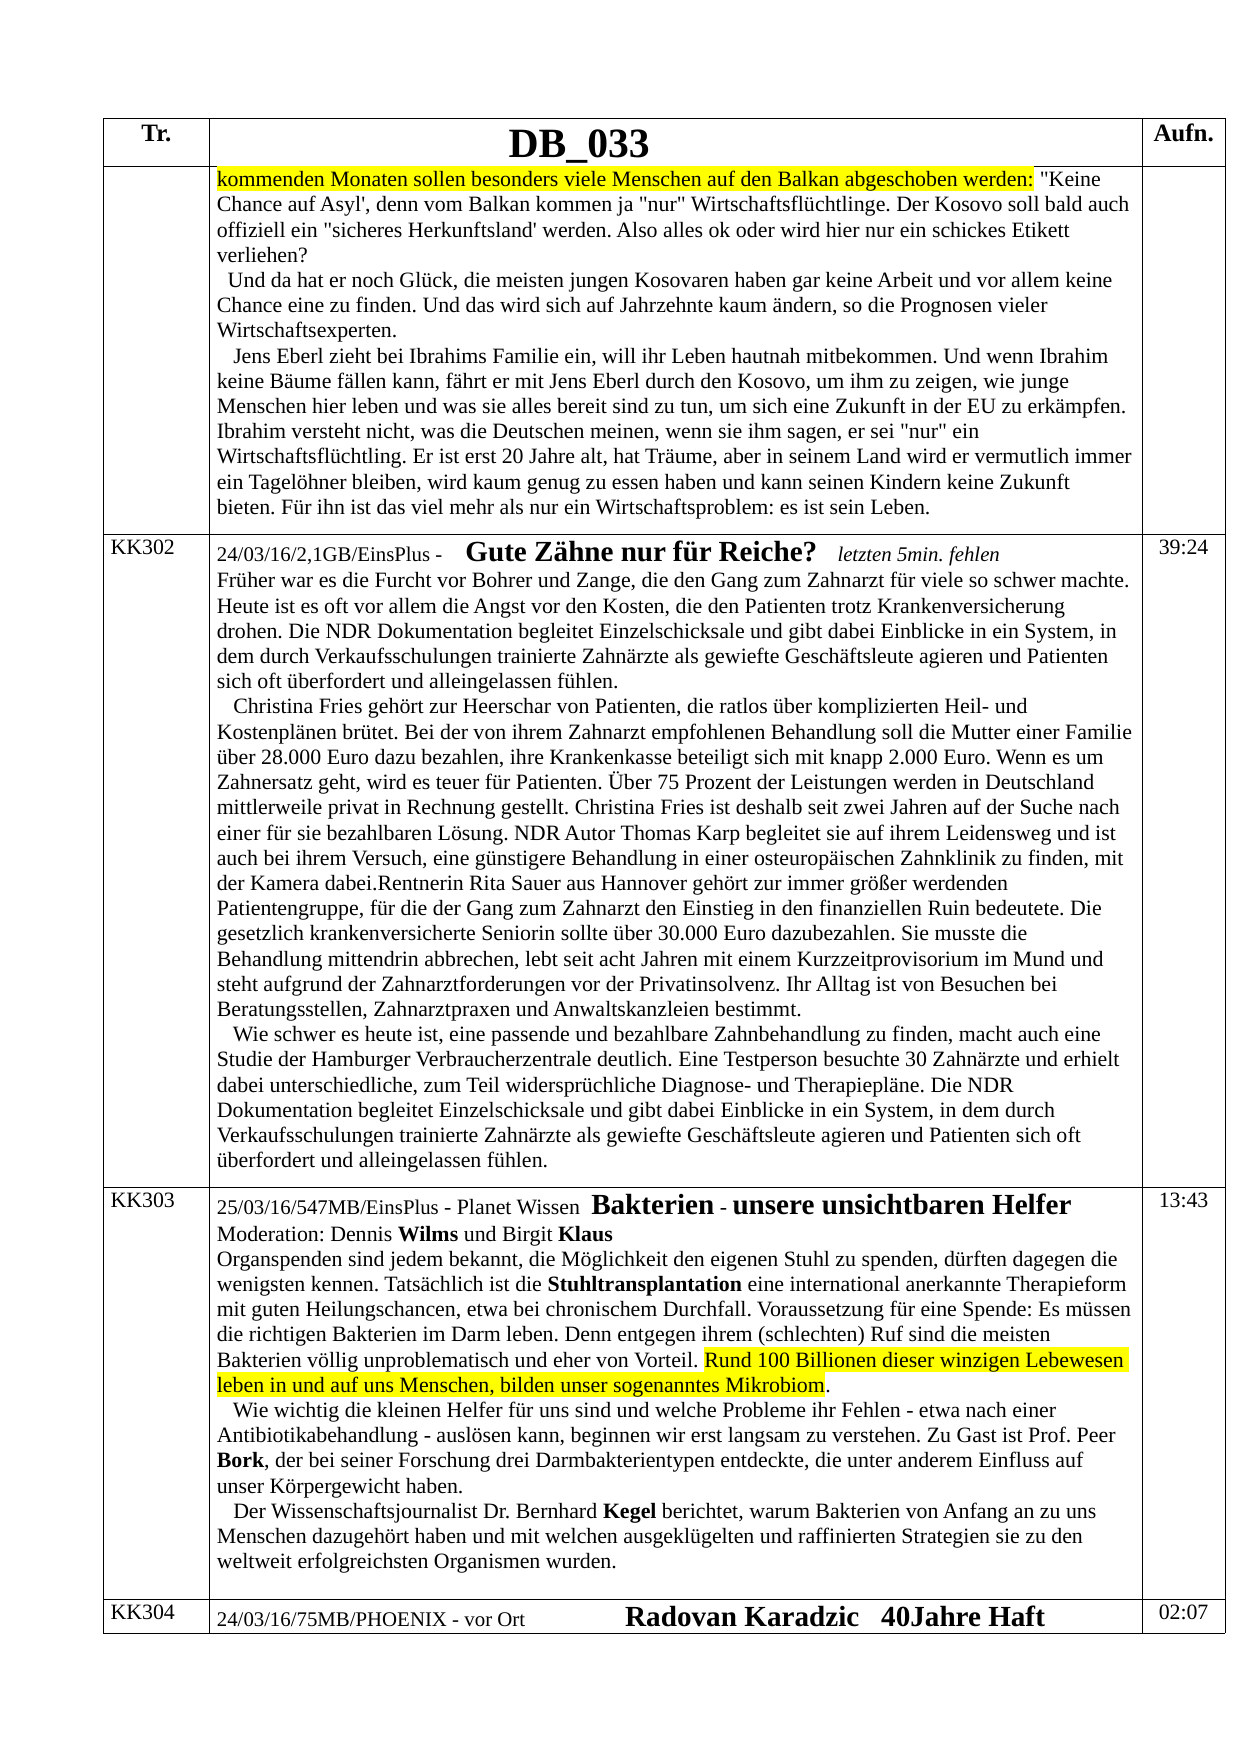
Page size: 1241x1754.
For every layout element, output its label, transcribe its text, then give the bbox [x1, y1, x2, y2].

table_cell 02:07 [1143, 1600, 1225, 1632]
table_cell 24/03/16/2,1GB/EinsPlus - Gute Zähne nur für Reiche? letzten 5min. fehlen Früher war es die Furcht vor Bohrer und Zange, die den Gang zum Zahnarzt für viele so schwer machte. Heute ist es oft vor allem die Angst vor den Kosten, die den Patienten trotz Krankenversicherung drohen. Die NDR Dokumentation begleitet Einzelschicksale und gibt dabei Einblicke in ein System, in dem durch Verkaufsschulungen trainierte Zahnärzte als gewiefte Geschäftsleute agieren und Patienten sich oft überfordert und alleingelassen fühlen. Christina Fries gehört zur Heerschar von Patienten, die ratlos über komplizierten Heil- und Kostenplänen brütet. Bei der von ihrem Zahnarzt empfohlenen Behandlung soll die Mutter einer Familie über 28.000 Euro dazu bezahlen, ihre Krankenkasse beteiligt sich mit knapp 2.000 Euro. Wenn es um Zahnersatz geht, wird es teuer für Patienten. Über 75 Prozent der Leistungen werden in Deutschland mittlerweile privat in Rechnung gestellt. Christina Fries ist deshalb seit zwei Jahren auf der Suche nach einer für sie bezahlbaren Lösung. NDR Autor Thomas Karp begleitet sie auf ihrem Leidensweg und ist auch bei ihrem Versuch, eine günstigere Behandlung in einer osteuropäischen Zahnklinik zu finden, mit der Kamera dabei.Rentnerin Rita Sauer aus Hannover gehört zur immer größer werdenden Patientengruppe, für die der Gang zum Zahnarzt den Einstieg in den finanziellen Ruin bedeutete. Die gesetzlich krankenversicherte Seniorin sollte über 30.000 Euro dazubezahlen. Sie musste die Behandlung mittendrin abbrechen, lebt seit acht Jahren mit einem Kurzzeitprovisorium im Mund und steht aufgrund der Zahnarztforderungen vor der Privatinsolvenz. Ihr Alltag ist von Besuchen bei Beratungsstellen, Zahnarztpraxen und Anwaltskanzleien bestimmt. Wie schwer es heute ist, eine passende und bezahlbare Zahnbehandlung zu finden, macht auch eine Studie der Hamburger Verbraucherzentrale deutlich. Eine Testperson besuchte 30 Zahnärzte und erhielt dabei unterschiedliche, zum Teil widersprüchliche Diagnose- und Therapiepläne. Die NDR Dokumentation begleitet Einzelschicksale und gibt dabei Einblicke in ein System, in dem durch Verkaufsschulungen trainierte Zahnärzte als gewiefte Geschäftsleute agieren und Patienten sich oft überfordert und alleingelassen fühlen. [210, 535, 1142, 1187]
table_cell [104, 167, 209, 534]
table_header Tr. [104, 119, 209, 166]
table_cell KK302 [104, 535, 209, 1187]
table_cell KK304 [104, 1600, 209, 1632]
table_cell KK303 [104, 1188, 209, 1599]
table_cell 13:43 [1143, 1188, 1225, 1599]
table_cell kommenden Monaten sollen besonders viele Menschen auf den Balkan abgeschoben werden: "Keine Chance auf Asyl', denn vom Balkan kommen ja "nur" Wirtschaftsflüchtlinge. Der Kosovo soll bald auch offiziell ein "sicheres Herkunftsland' werden. Also alles ok oder wird hier nur ein schickes Etikett verliehen? Und da hat er noch Glück, die meisten jungen Kosovaren haben gar keine Arbeit und vor allem keine Chance eine zu finden. Und das wird sich auf Jahrzehnte kaum ändern, so die Prognosen vieler Wirtschaftsexperten. Jens Eberl zieht bei Ibrahims Familie ein, will ihr Leben hautnah mitbekommen. Und wenn Ibrahim keine Bäume fällen kann, fährt er mit Jens Eberl durch den Kosovo, um ihm zu zeigen, wie junge Menschen hier leben und was sie alles bereit sind zu tun, um sich eine Zukunft in der EU zu erkämpfen. Ibrahim versteht nicht, was die Deutschen meinen, wenn sie ihm sagen, er sei "nur" ein Wirtschaftsflüchtling. Er ist erst 20 Jahre alt, hat Träume, aber in seinem Land wird er vermutlich immer ein Tagelöhner bleiben, wird kaum genug zu essen haben und kann seinen Kindern keine Zukunft bieten. Für ihn ist das viel mehr als nur ein Wirtschaftsproblem: es ist sein Leben. [210, 167, 1142, 534]
table_header Aufn. [1143, 119, 1225, 166]
table_cell 24/03/16/75MB/PHOENIX - vor Ort Radovan Karadzic 40Jahre Haft [210, 1600, 1142, 1632]
table_cell 25/03/16/547MB/EinsPlus - Planet Wissen Bakterien - unsere unsichtbaren Helfer Moderation: Dennis Wilms und Birgit Klaus Organspenden sind jedem bekannt, die Möglichkeit den eigenen Stuhl zu spenden, dürften dagegen die wenigsten kennen. Tatsächlich ist die Stuhltransplantation eine international anerkannte Therapieform mit guten Heilungschancen, etwa bei chronischem Durchfall. Voraussetzung für eine Spende: Es müssen die richtigen Bakterien im Darm leben. Denn entgegen ihrem (schlechten) Ruf sind die meisten Bakterien völlig unproblematisch und eher von Vorteil. Rund 100 Billionen dieser winzigen Lebewesen leben in und auf uns Menschen, bilden unser sogenanntes Mikrobiom. Wie wichtig die kleinen Helfer für uns sind und welche Probleme ihr Fehlen - etwa nach einer Antibiotikabehandlung - auslösen kann, beginnen wir erst langsam zu verstehen. Zu Gast ist Prof. Peer Bork, der bei seiner Forschung drei Darmbakterientypen entdeckte, die unter anderem Einfluss auf unser Körpergewicht haben. Der Wissenschaftsjournalist Dr. Bernhard Kegel berichtet, warum Bakterien von Anfang an zu uns Menschen dazugehört haben und mit welchen ausgeklügelten und raffinierten Strategien sie zu den weltweit erfolgreichsten Organismen wurden. [210, 1188, 1142, 1599]
table_cell [1143, 167, 1225, 534]
table_header DB_033 [210, 119, 1142, 166]
table_cell 39:24 [1143, 535, 1225, 1187]
